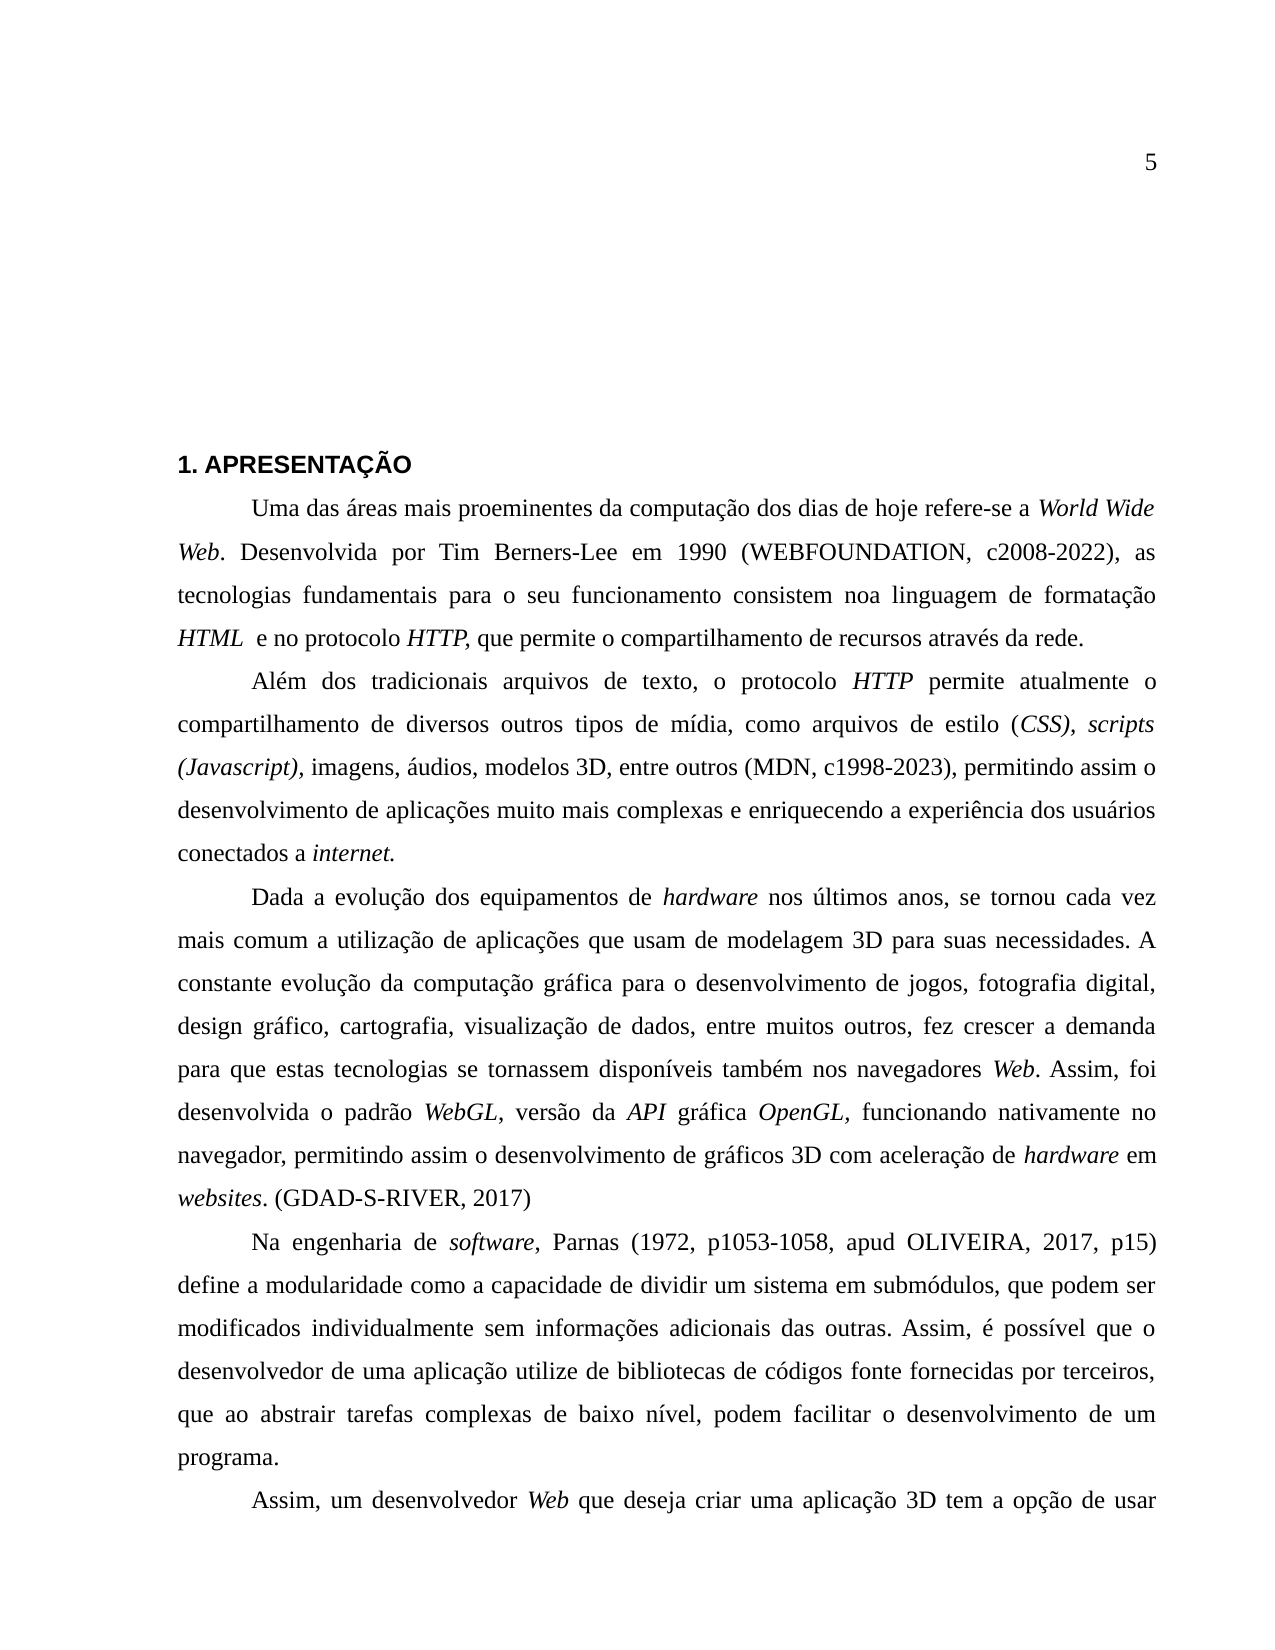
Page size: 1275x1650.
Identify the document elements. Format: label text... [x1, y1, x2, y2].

text Dada a evolução dos equipamentos de hardware nos últimos anos, se tornou cada vez mais comum a utilização de aplicações que usam de modelagem 3D para suas necessidades. A constante evolução da computação gráfica para o desenvolvimento de jogos, fotografia digital, design gráfico, cartografia, visualização de dados, entre muitos outros, fez crescer a demanda para que estas tecnologias se tornassem disponíveis também nos navegadores Web. Assim, foi desenvolvida o padrão WebGL, versão da API gráfica OpenGL, funcionando nativamente no navegador, permitindo assim o desenvolvimento de gráficos 3D com aceleração de hardware em websites. (GDAD-S-RIVER, 2017) [177, 882, 1157, 1212]
text Na engenharia de software, Parnas (1972, p1053-1058, apud OLIVEIRA, 2017, p15) define a modularidade como a capacidade de dividir um sistema em submódulos, que podem ser modificados individualmente sem informações adicionais das outras. Assim, é possível que o desenvolvedor de uma aplicação utilize de bibliotecas de códigos fonte fornecidas por terceiros, que ao abstrair tarefas complexas de baixo nível, podem facilitar o desenvolvimento de um programa. [177, 1227, 1157, 1471]
text Além dos tradicionais arquivos de texto, o protocolo HTTP permite atualmente o compartilhamento de diversos outros tipos de mídia, como arquivos de estilo (CSS), scripts (Javascript), imagens, áudios, modelos 3D, entre outros (MDN, c1998-2023), permitindo assim o desenvolvimento de aplicações muito mais complexas e enriquecendo a experiência dos usuários conectados a internet. [177, 666, 1157, 867]
text Assim, um desenvolvedor Web que deseja criar uma aplicação 3D tem a opção de usar [177, 1485, 1157, 1514]
text Uma das áreas mais proeminentes da computação dos dias de hoje refere-se a World Wide Web. Desenvolvida por Tim Berners-Lee em 1990 (WEBFOUNDATION, c2008-2022), as tecnologias fundamentais para o seu funcionamento consistem noa linguagem de formatação HTML e no protocolo HTTP, que permite o compartilhamento de recursos através da rede. [177, 493, 1157, 652]
subtitle 1. APRESENTAÇÃO [177, 450, 1157, 479]
